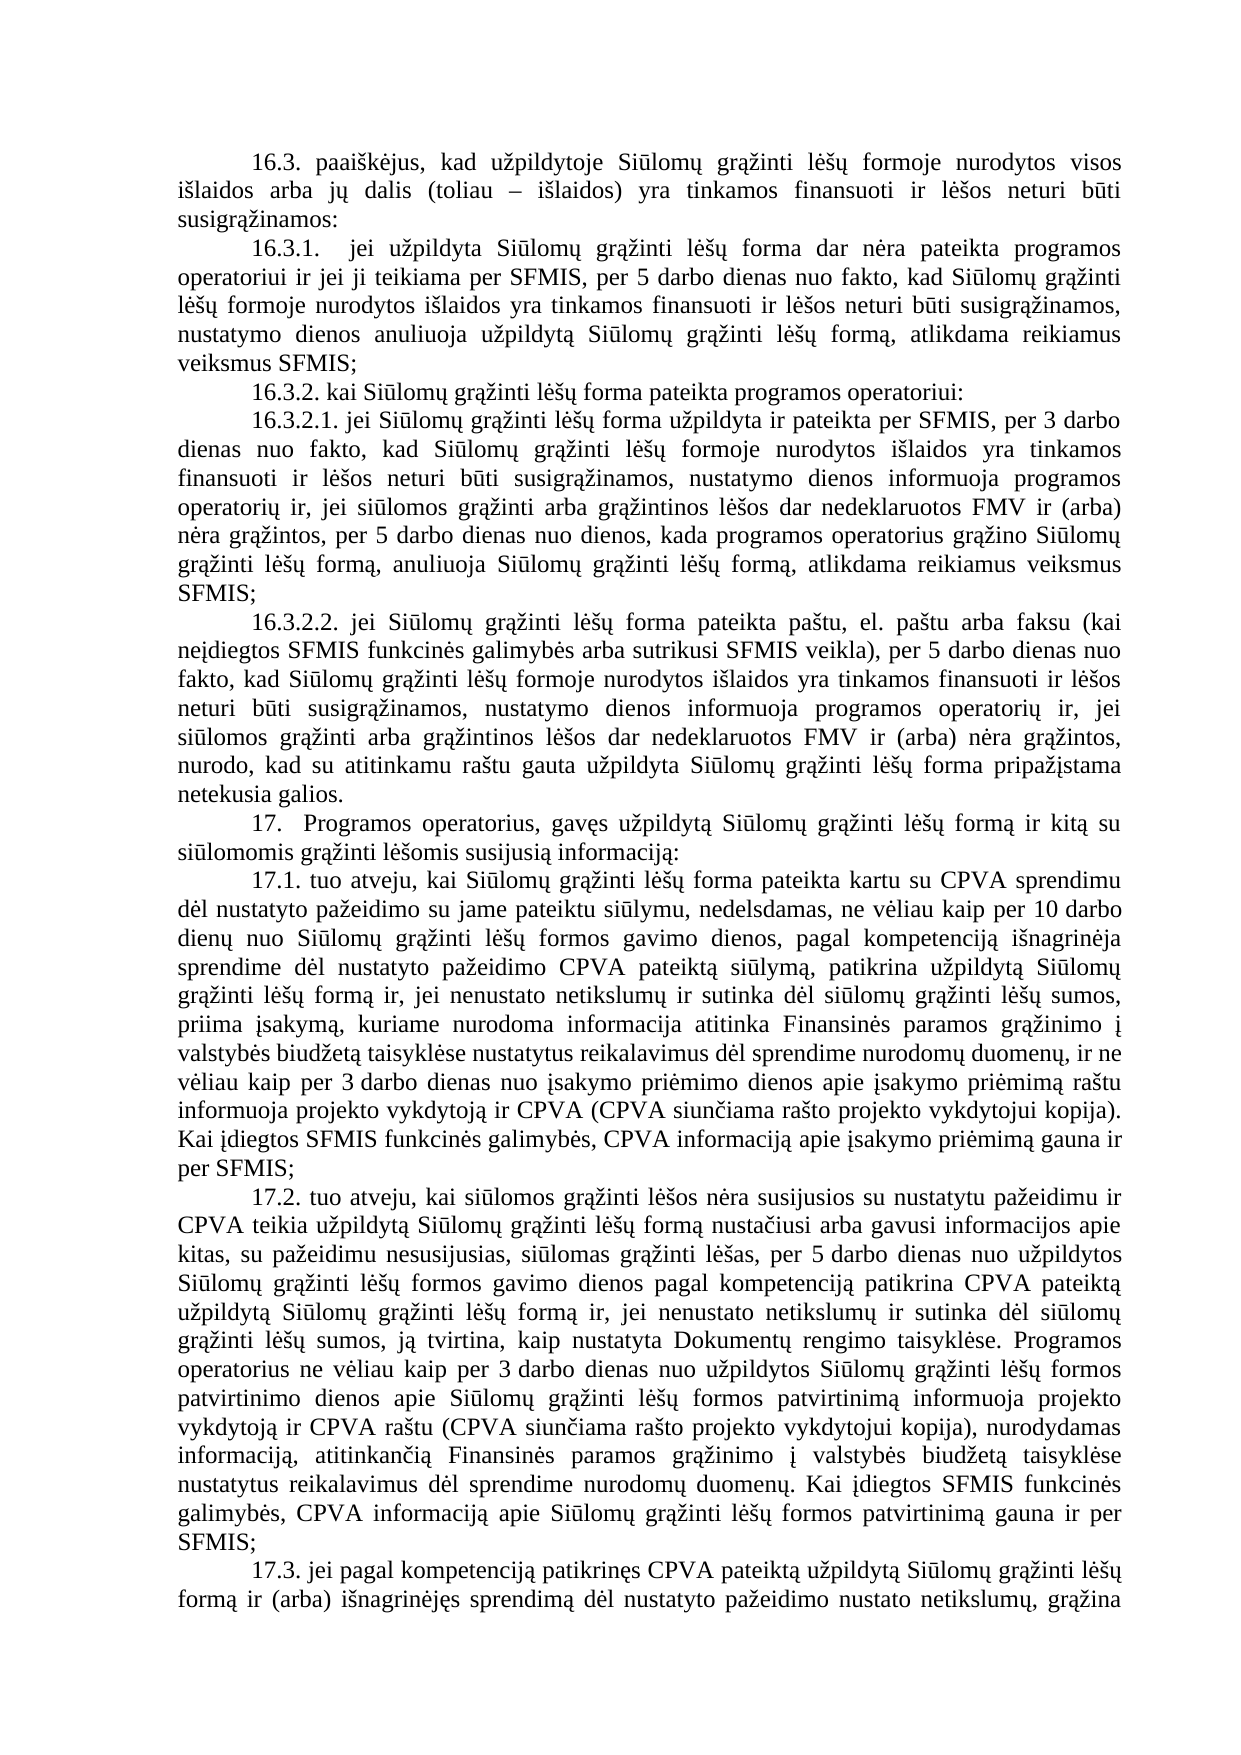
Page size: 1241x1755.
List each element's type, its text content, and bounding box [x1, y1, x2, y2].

text 16.3.2. kai Siūlomų grąžinti lėšų forma pateikta programos operatoriui: [251, 377, 1122, 406]
text 17.3. jei pagal kompetenciją patikrinęs CPVA pateiktą užpildytą Siūlomų grąžinti lėšų formą ir (arba) išnagrinėjęs sprendimą dėl nustatyto pažeidimo nustato netikslumų, grąžina [177, 1556, 1122, 1613]
text 16.3.1. jei užpildyta Siūlomų grąžinti lėšų forma dar nėra pateikta programos operatoriui ir jei ji teikiama per SFMIS, per 5 darbo dienas nuo fakto, kad Siūlomų grąžinti lėšų formoje nurodytos išlaidos yra tinkamos finansuoti ir lėšos neturi būti susigrąžinamos, nustatymo dienos anuliuoja užpildytą Siūlomų grąžinti lėšų formą, atlikdama reikiamus veiksmus SFMIS; [177, 233, 1122, 377]
text 16.3. paaiškėjus, kad užpildytoje Siūlomų grąžinti lėšų formoje nurodytos visos išlaidos arba jų dalis (toliau – išlaidos) yra tinkamos finansuoti ir lėšos neturi būti susigrąžinamos: [177, 147, 1122, 233]
text 16.3.2.2. jei Siūlomų grąžinti lėšų forma pateikta paštu, el. paštu arba faksu (kai neįdiegtos SFMIS funkcinės galimybės arba sutrikusi SFMIS veikla), per 5 darbo dienas nuo fakto, kad Siūlomų grąžinti lėšų formoje nurodytos išlaidos yra tinkamos finansuoti ir lėšos neturi būti susigrąžinamos, nustatymo dienos informuoja programos operatorių ir, jei siūlomos grąžinti arba grąžintinos lėšos dar nedeklaruotos FMV ir (arba) nėra grąžintos, nurodo, kad su atitinkamu raštu gauta užpildyta Siūlomų grąžinti lėšų forma pripažįstama netekusia galios. [177, 607, 1122, 808]
text 17.1. tuo atveju, kai Siūlomų grąžinti lėšų forma pateikta kartu su CPVA sprendimu dėl nustatyto pažeidimo su jame pateiktu siūlymu, nedelsdamas, ne vėliau kaip per 10 darbo dienų nuo Siūlomų grąžinti lėšų formos gavimo dienos, pagal kompetenciją išnagrinėja sprendime dėl nustatyto pažeidimo CPVA pateiktą siūlymą, patikrina užpildytą Siūlomų grąžinti lėšų formą ir, jei nenustato netikslumų ir sutinka dėl siūlomų grąžinti lėšų sumos, priima įsakymą, kuriame nurodoma informacija atitinka Finansinės paramos grąžinimo į valstybės biudžetą taisyklėse nustatytus reikalavimus dėl sprendime nurodomų duomenų, ir ne vėliau kaip per 3 darbo dienas nuo įsakymo priėmimo dienos apie įsakymo priėmimą raštu informuoja projekto vykdytoją ir CPVA (CPVA siunčiama rašto projekto vykdytojui kopija). Kai įdiegtos SFMIS funkcinės galimybės, CPVA informaciją apie įsakymo priėmimą gauna ir per SFMIS; [177, 866, 1122, 1182]
text 17. Programos operatorius, gavęs užpildytą Siūlomų grąžinti lėšų formą ir kitą su siūlomomis grąžinti lėšomis susijusią informaciją: [177, 808, 1122, 866]
text 17.2. tuo atveju, kai siūlomos grąžinti lėšos nėra susijusios su nustatytu pažeidimu ir CPVA teikia užpildytą Siūlomų grąžinti lėšų formą nustačiusi arba gavusi informacijos apie kitas, su pažeidimu nesusijusias, siūlomas grąžinti lėšas, per 5 darbo dienas nuo užpildytos Siūlomų grąžinti lėšų formos gavimo dienos pagal kompetenciją patikrina CPVA pateiktą užpildytą Siūlomų grąžinti lėšų formą ir, jei nenustato netikslumų ir sutinka dėl siūlomų grąžinti lėšų sumos, ją tvirtina, kaip nustatyta Dokumentų rengimo taisyklėse. Programos operatorius ne vėliau kaip per 3 darbo dienas nuo užpildytos Siūlomų grąžinti lėšų formos patvirtinimo dienos apie Siūlomų grąžinti lėšų formos patvirtinimą informuoja projekto vykdytoją ir CPVA raštu (CPVA siunčiama rašto projekto vykdytojui kopija), nurodydamas informaciją, atitinkančią Finansinės paramos grąžinimo į valstybės biudžetą taisyklėse nustatytus reikalavimus dėl sprendime nurodomų duomenų. Kai įdiegtos SFMIS funkcinės galimybės, CPVA informaciją apie Siūlomų grąžinti lėšų formos patvirtinimą gauna ir per SFMIS; [177, 1182, 1122, 1556]
text 16.3.2.1. jei Siūlomų grąžinti lėšų forma užpildyta ir pateikta per SFMIS, per 3 darbo dienas nuo fakto, kad Siūlomų grąžinti lėšų formoje nurodytos išlaidos yra tinkamos finansuoti ir lėšos neturi būti susigrąžinamos, nustatymo dienos informuoja programos operatorių ir, jei siūlomos grąžinti arba grąžintinos lėšos dar nedeklaruotos FMV ir (arba) nėra grąžintos, per 5 darbo dienas nuo dienos, kada programos operatorius grąžino Siūlomų grąžinti lėšų formą, anuliuoja Siūlomų grąžinti lėšų formą, atlikdama reikiamus veiksmus SFMIS; [177, 406, 1122, 607]
